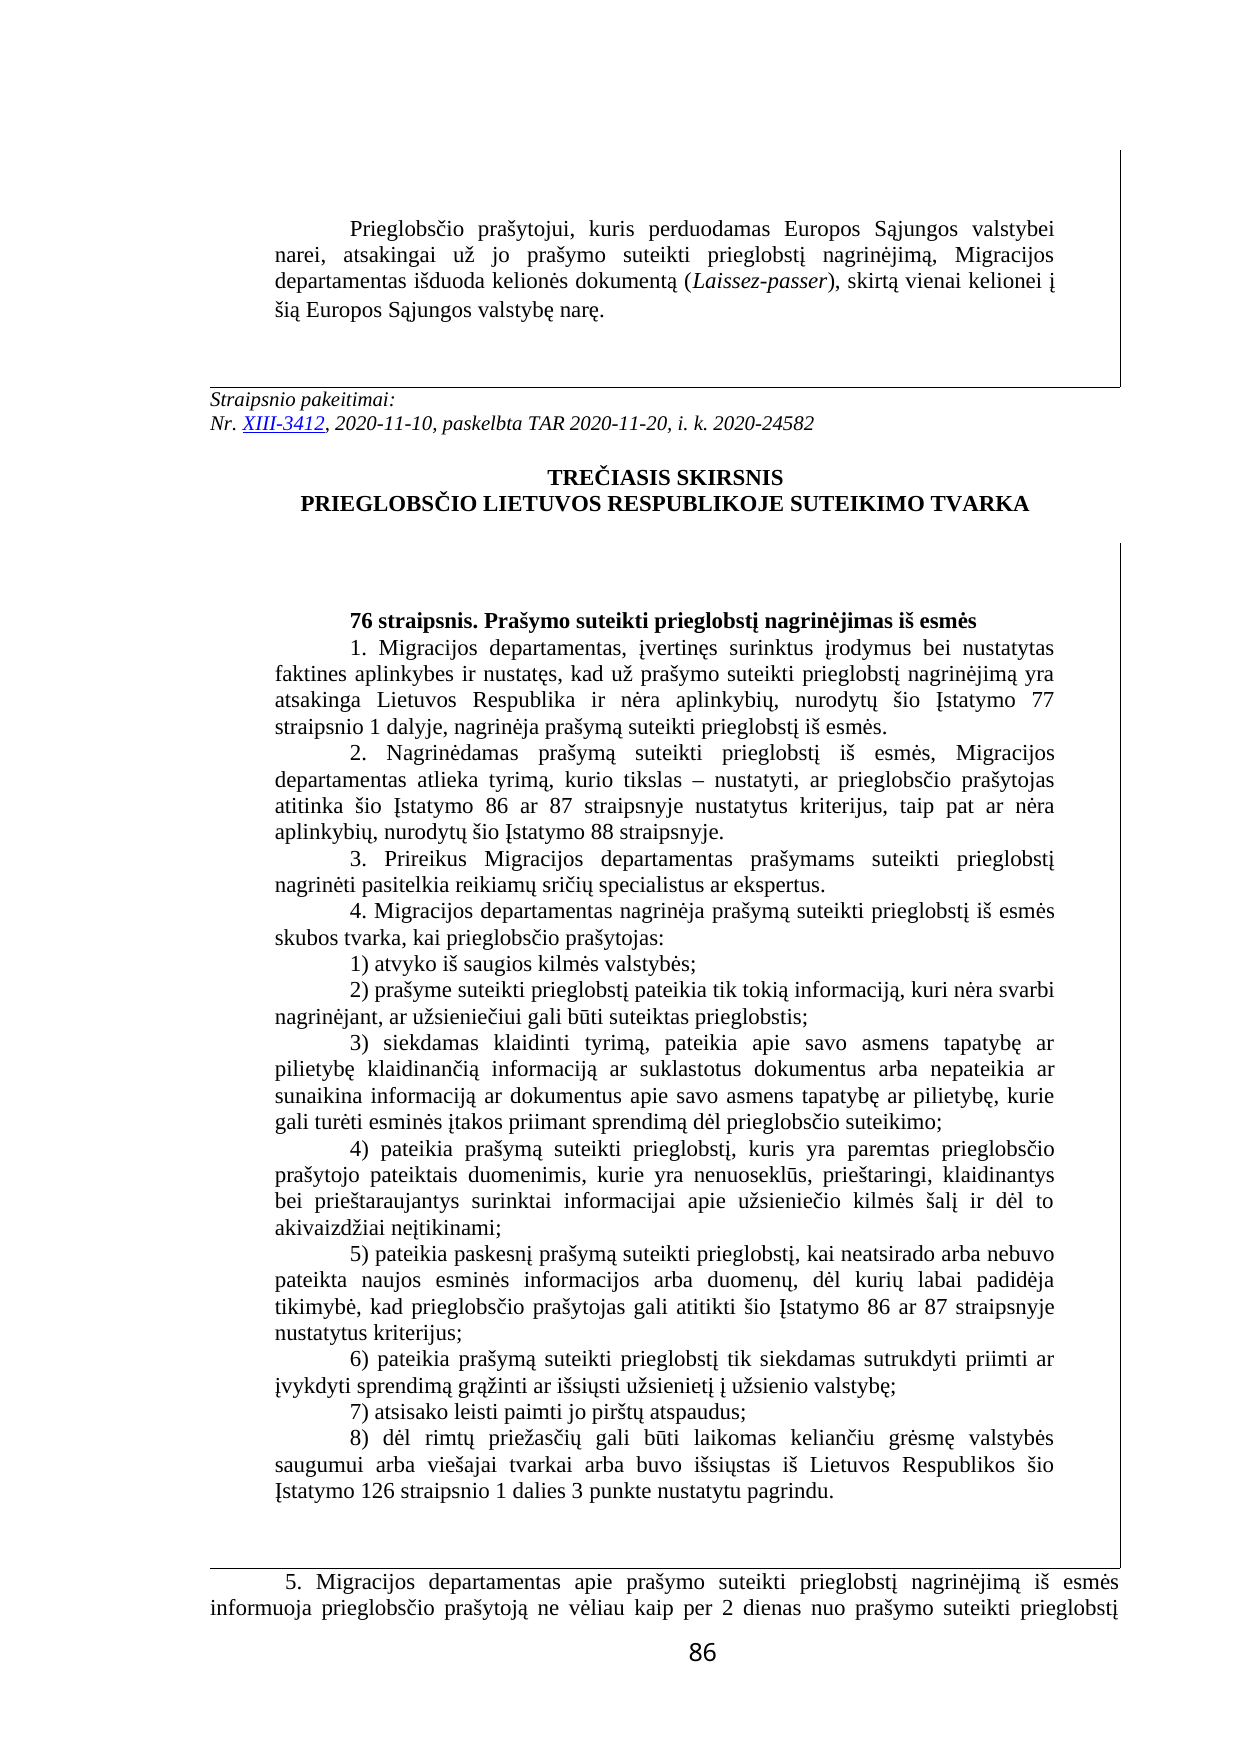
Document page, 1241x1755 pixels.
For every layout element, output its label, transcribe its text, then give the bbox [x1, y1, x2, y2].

text 7) atsisako leisti paimti jo pirštų atspaudus; [210, 1398, 1120, 1424]
text 4) pateikia prašymą suteikti prieglobstį, kuris yra paremtas prieglobsčio prašytojo pateiktais duomenimis, kurie yra nenuoseklūs, prieštaringi, klaidinantys bei prieštaraujantys surinktai informacijai apie užsieniečio kilmės šalį ir dėl to akivaizdžiai neįtikinami; [210, 1134, 1120, 1240]
text 2. Nagrinėdamas prašymą suteikti prieglobstį iš esmės, Migracijos departamentas atlieka tyrimą, kurio tikslas – nustatyti, ar prieglobsčio prašytojas atitinka šio Įstatymo 86 ar 87 straipsnyje nustatytus kriterijus, taip pat ar nėra aplinkybių, nurodytų šio Įstatymo 88 straipsnyje. [210, 739, 1120, 845]
text 4. Migracijos departamentas nagrinėja prašymą suteikti prieglobstį iš esmės skubos tvarka, kai prieglobsčio prašytojas: [210, 897, 1120, 950]
text TREČIASIS SKIRSNIS [210, 464, 1120, 490]
text 6) pateikia prašymą suteikti prieglobstį tik siekdamas sutrukdyti priimti ar įvykdyti sprendimą grąžinti ar išsiųsti užsienietį į užsienio valstybę; [210, 1345, 1120, 1398]
text 8) dėl rimtų priežasčių gali būti laikomas keliančiu grėsmę valstybės saugumui arba viešajai tvarkai arba buvo išsiųstas iš Lietuvos Respublikos šio Įstatymo 126 straipsnio 1 dalies 3 punkte nustatytu pagrindu. [210, 1424, 1120, 1568]
text 1) atvyko iš saugios kilmės valstybės; [210, 950, 1120, 976]
text 5) pateikia paskesnį prašymą suteikti prieglobstį, kai neatsirado arba nebuvo pateikta naujos esminės informacijos arba duomenų, dėl kurių labai padidėja tikimybė, kad prieglobsčio prašytojas gali atitikti šio Įstatymo 86 ar 87 straipsnyje nustatytus kriterijus; [210, 1240, 1120, 1345]
text 76 straipsnis. Prašymo suteikti prieglobstį nagrinėjimas iš esmės [210, 543, 1120, 634]
text Nr. XIII-3412, 2020-11-10, paskelbta TAR 2020-11-20, i. k. 2020-24582 [210, 411, 1120, 435]
text Straipsnio pakeitimai: [210, 387, 1120, 411]
text Prieglobsčio prašytojui, kuris perduodamas Europos Sąjungos valstybei narei, atsakingai už jo prašymo suteikti prieglobstį nagrinėjimą, Migracijos departamentas išduoda kelionės dokumentą (Laissez-passer), skirtą vienai kelionei į šią Europos Sąjungos valstybę narę. [210, 150, 1120, 387]
text 2) prašyme suteikti prieglobstį pateikia tik tokią informaciją, kuri nėra svarbi nagrinėjant, ar užsieniečiui gali būti suteiktas prieglobstis; [210, 976, 1120, 1029]
text 3. Prireikus Migracijos departamentas prašymams suteikti prieglobstį nagrinėti pasitelkia reikiamų sričių specialistus ar ekspertus. [210, 845, 1120, 897]
text PRIEGLOBSČIO LIETUVOS RESPUBLIKOJE SUTEIKIMO TVARKA [210, 490, 1120, 517]
text 1. Migracijos departamentas, įvertinęs surinktus įrodymus bei nustatytas faktines aplinkybes ir nustatęs, kad už prašymo suteikti prieglobstį nagrinėjimą yra atsakinga Lietuvos Respublika ir nėra aplinkybių, nurodytų šio Įstatymo 77 straipsnio 1 dalyje, nagrinėja prašymą suteikti prieglobstį iš esmės. [210, 634, 1120, 739]
text 3) siekdamas klaidinti tyrimą, pateikia apie savo asmens tapatybę ar pilietybę klaidinančią informaciją ar suklastotus dokumentus arba nepateikia ar sunaikina informaciją ar dokumentus apie savo asmens tapatybę ar pilietybę, kurie gali turėti esminės įtakos priimant sprendimą dėl prieglobsčio suteikimo; [210, 1029, 1120, 1134]
text 5. Migracijos departamentas apie prašymo suteikti prieglobstį nagrinėjimą iš esmės informuoja prieglobsčio prašytoją ne vėliau kaip per 2 dienas nuo prašymo suteikti prieglobstį [210, 1568, 1120, 1621]
